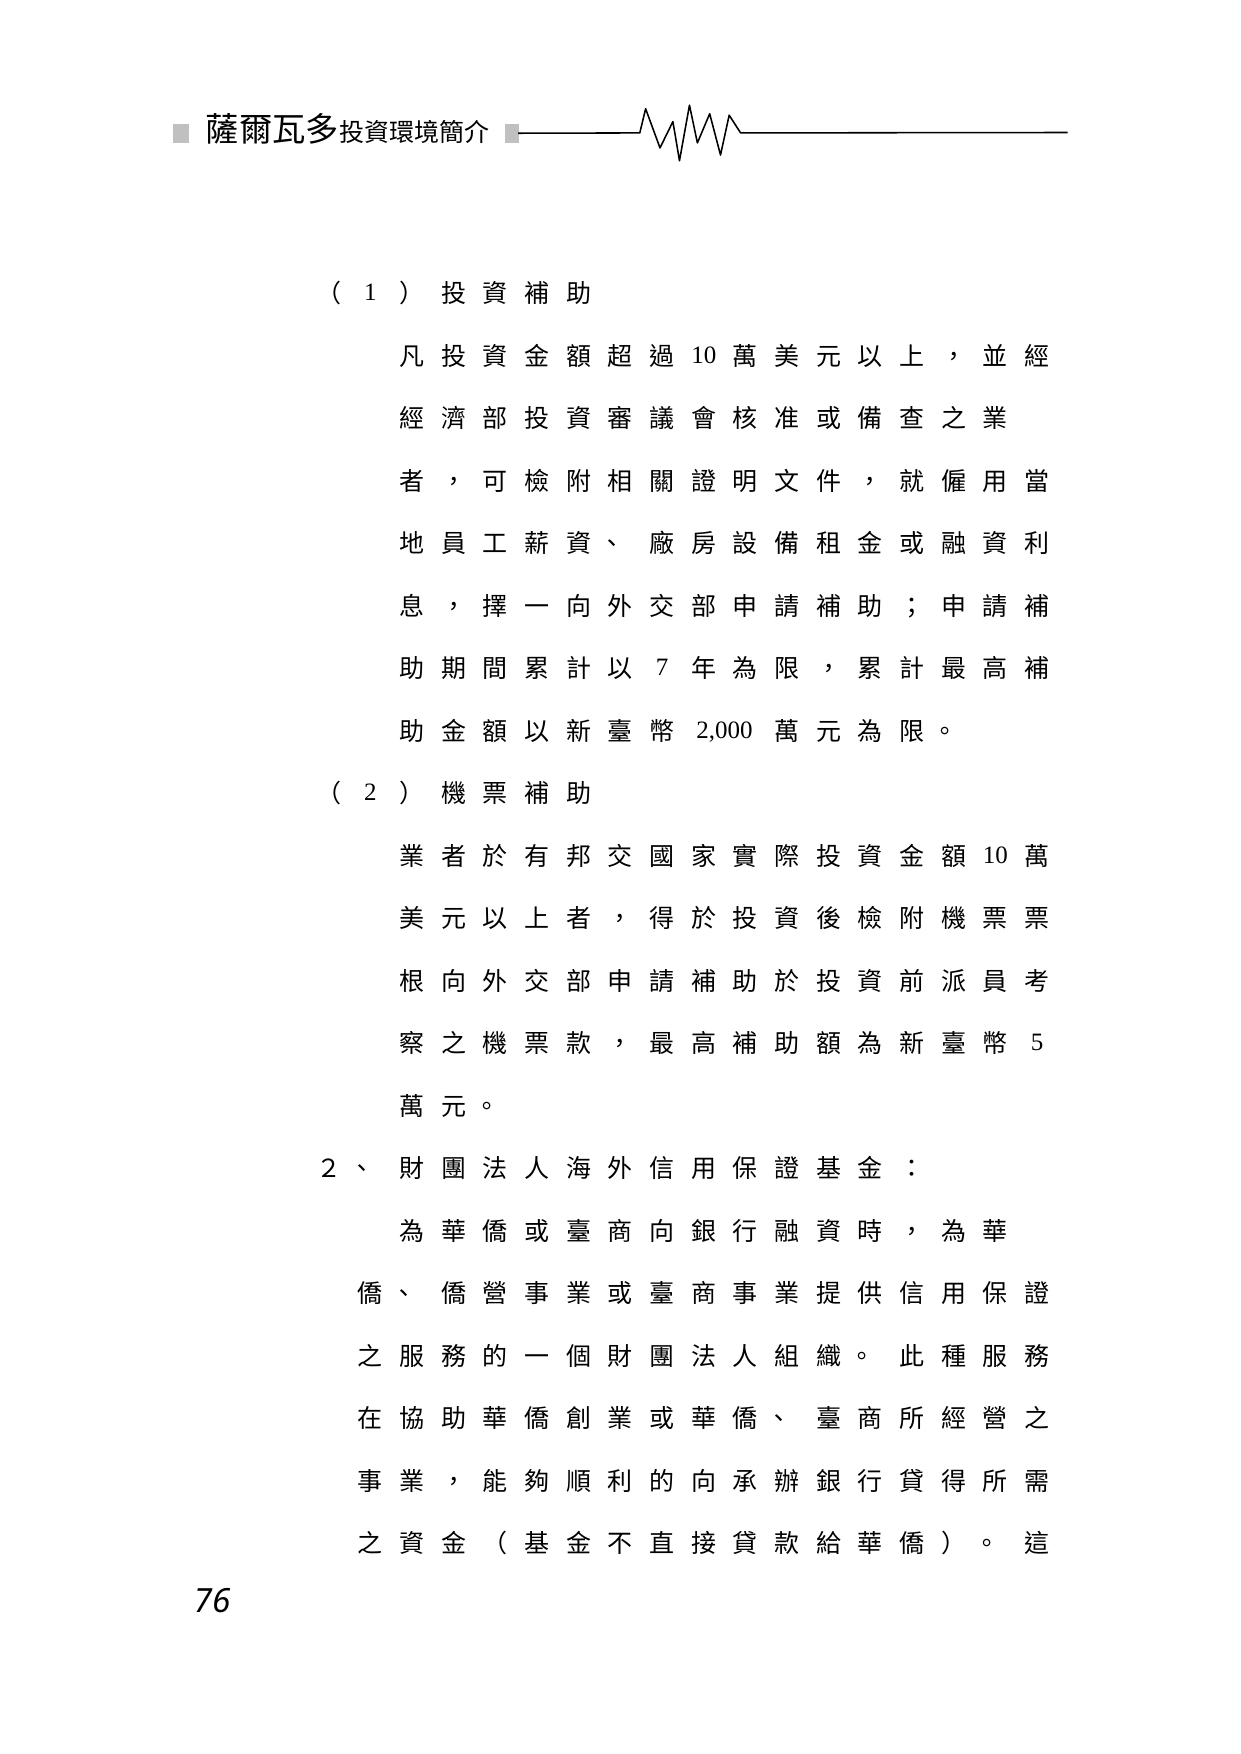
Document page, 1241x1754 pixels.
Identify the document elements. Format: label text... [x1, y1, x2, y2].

text 凡投資金額超過10萬美元以上，並經經濟部投資審議會核准或備查之業者，可檢附相關證明文件，就僱用當地員工薪資、廠房設備租金或融資利息，擇一向外交部申請補助；申請補助期間累計以7年為限，累計最高補助金額以新臺幣2,000萬元為限。 [367, 313, 1058, 750]
text （1）投資補助 [306, 250, 1058, 313]
text （2）機票補助 [306, 750, 1058, 813]
text 業者於有邦交國家實際投資金額10萬美元以上者，得於投資後檢附機票票根向外交部申請補助於投資前派員考察之機票款，最高補助額為新臺幣5萬元。 [367, 813, 1058, 1125]
text 為華僑或臺商向銀行融資時，為華僑、僑營事業或臺商事業提供信用保證之服務的一個財團法人組織。此種服務在協助華僑創業或華僑、臺商所經營之事業，能夠順利的向承辦銀行貸得所需之資金（基金不直接貸款給華僑）。這 [330, 1188, 1058, 1563]
text ２、財團法人海外信用保證基金： [281, 1125, 1058, 1188]
